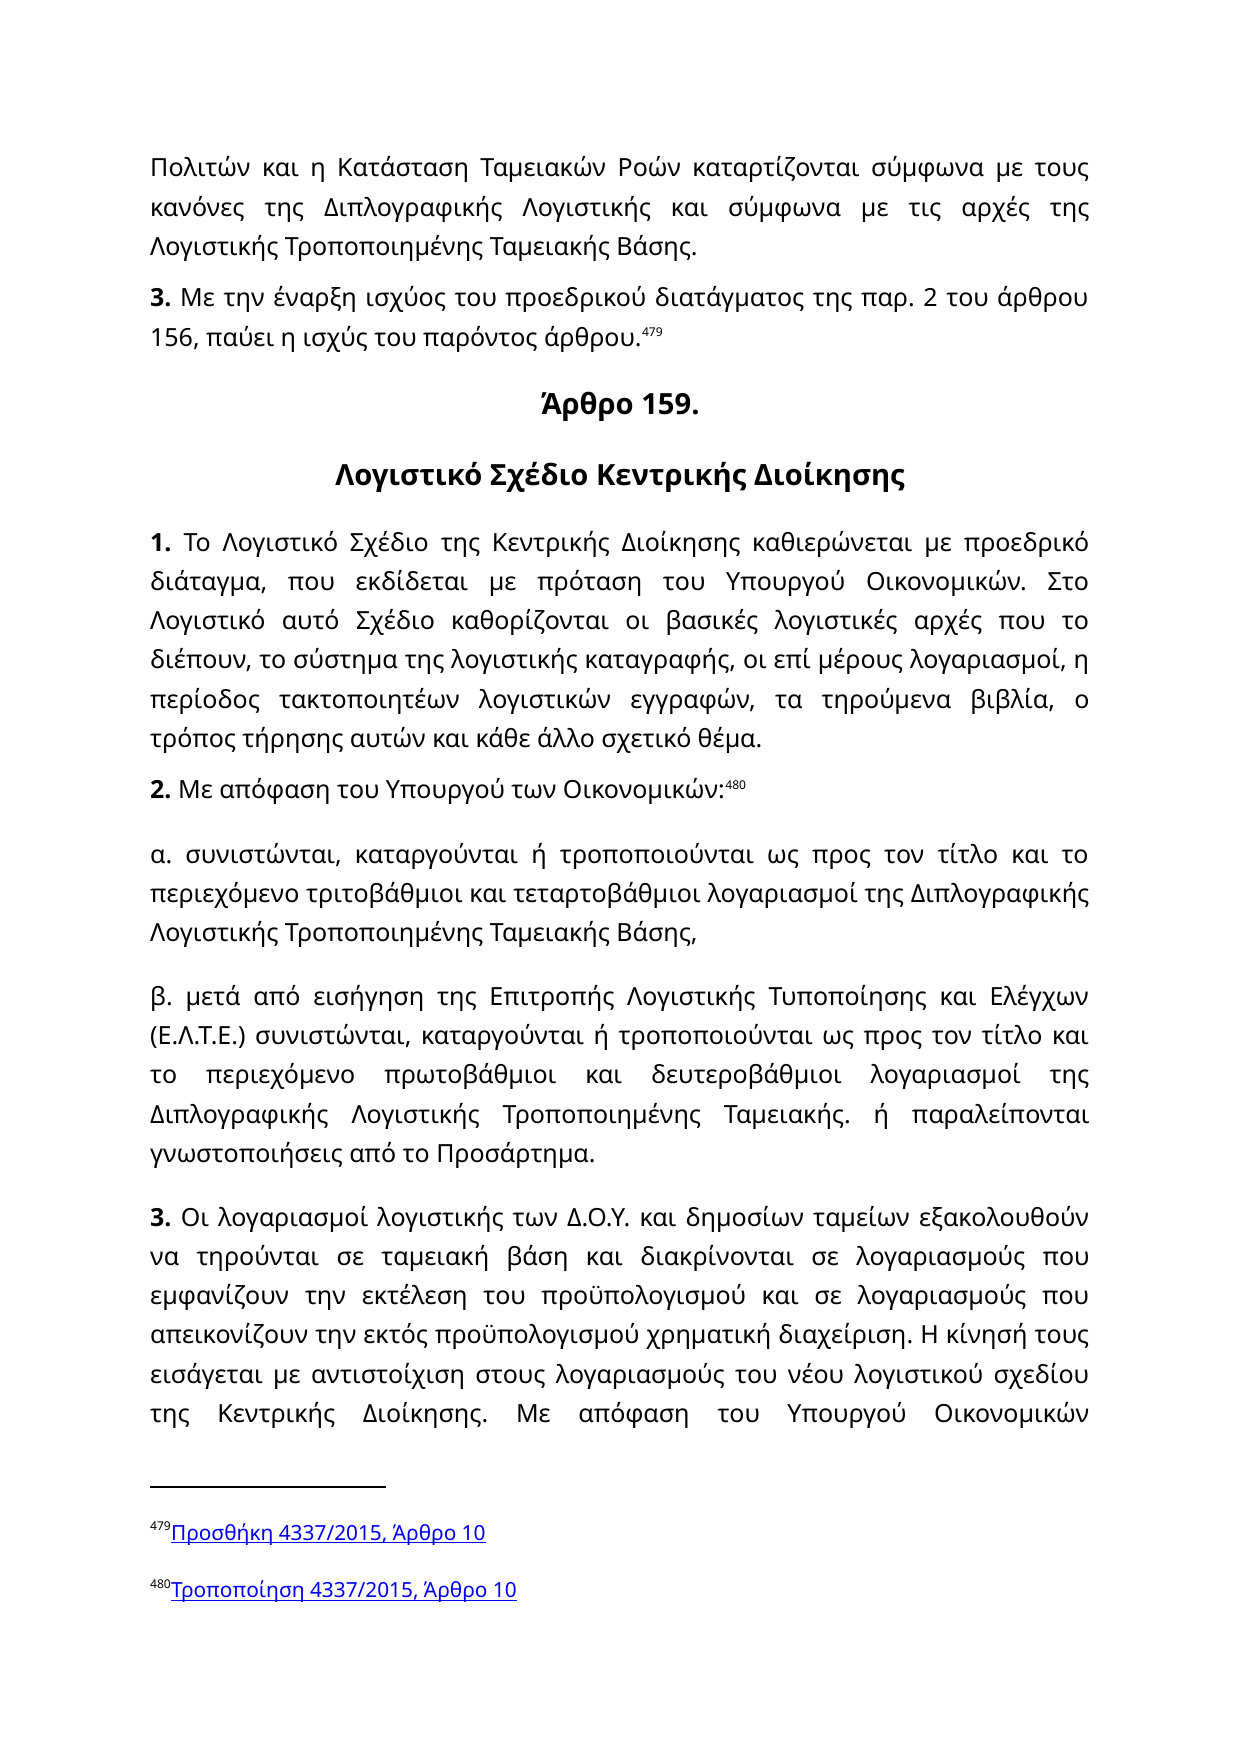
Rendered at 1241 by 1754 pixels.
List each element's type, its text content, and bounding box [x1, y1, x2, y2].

text Πολιτών και η Κατάσταση Ταμειακών Ροών καταρτίζονται σύμφωνα με τους κανόνες της Διπλογραφικής Λογιστικής και σύμφωνα με τις αρχές της Λογιστικής Τροποποιημένης Ταμειακής Βάσης. [150, 150, 1090, 262]
subtitle Άρθρο 159. [150, 383, 1090, 423]
text Προσθήκη 4337/2015, Άρθρο 10 [150, 1518, 1090, 1546]
subtitle Λογιστικό Σχέδιο Κεντρικής Διοίκησης [150, 454, 1090, 494]
text 3. Με την έναρξη ισχύος του προεδρικού διατάγματος της παρ. 2 του άρθρου 156, παύει η ισχύς του παρόντος άρθρου. [150, 280, 1090, 353]
text β. μετά από εισήγηση της Επιτροπής Λογιστικής Τυποποίησης και Ελέγχων (Ε.Λ.Τ.Ε.) συνιστώνται, καταργούνται ή τροποποιούνται ως προς τον τίτλο και το περιεχόμενο πρωτοβάθμιοι και δευτεροβάθμιοι λογαριασμοί της Διπλογραφικής Λογιστικής Τροποποιημένης Ταμειακής. ή παραλείπονται γνωστοποιήσεις από το Προσάρτημα. [150, 979, 1090, 1169]
text Τροποποίηση 4337/2015, Άρθρο 10 [150, 1576, 1090, 1604]
text α. συνιστώνται, καταργούνται ή τροποποιούνται ως προς τον τίτλο και το περιεχόμενο τριτοβάθμιοι και τεταρτοβάθμιοι λογαριασμοί της Διπλογραφικής Λογιστικής Τροποποιημένης Ταμειακής Βάσης, [150, 836, 1090, 949]
text 3. Οι λογαριασμοί λογιστικής των Δ.Ο.Υ. και δημοσίων ταμείων εξακολουθούν να τηρούνται σε ταμειακή βάση και διακρίνονται σε λογαριασμούς που εμφανίζουν την εκτέλεση του προϋπολογισμού και σε λογαριασμούς που απεικονίζουν την εκτός προϋπολογισμού χρηματική διαχείριση. Η κίνησή τους εισάγεται με αντιστοίχιση στους λογαριασμούς του νέου λογιστικού σχεδίου της Κεντρικής Διοίκησης. Με απόφαση του Υπουργού Οικονομικών [150, 1199, 1090, 1429]
text 2. Με απόφαση του Υπουργού των Οικονομικών: [150, 772, 1090, 806]
text 1. Το Λογιστικό Σχέδιο της Κεντρικής Διοίκησης καθιερώνεται με προεδρικό διάταγμα, που εκδίδεται με πρόταση του Υπουργού Οικονομικών. Στο Λογιστικό αυτό Σχέδιο καθορίζονται οι βασικές λογιστικές αρχές που το διέπουν, το σύστημα της λογιστικής καταγραφής, οι επί μέρους λογαριασμοί, η περίοδος τακτοποιητέων λογιστικών εγγραφών, τα τηρούμενα βιβλία, ο τρόπος τήρησης αυτών και κάθε άλλο σχετικό θέμα. [150, 524, 1090, 754]
